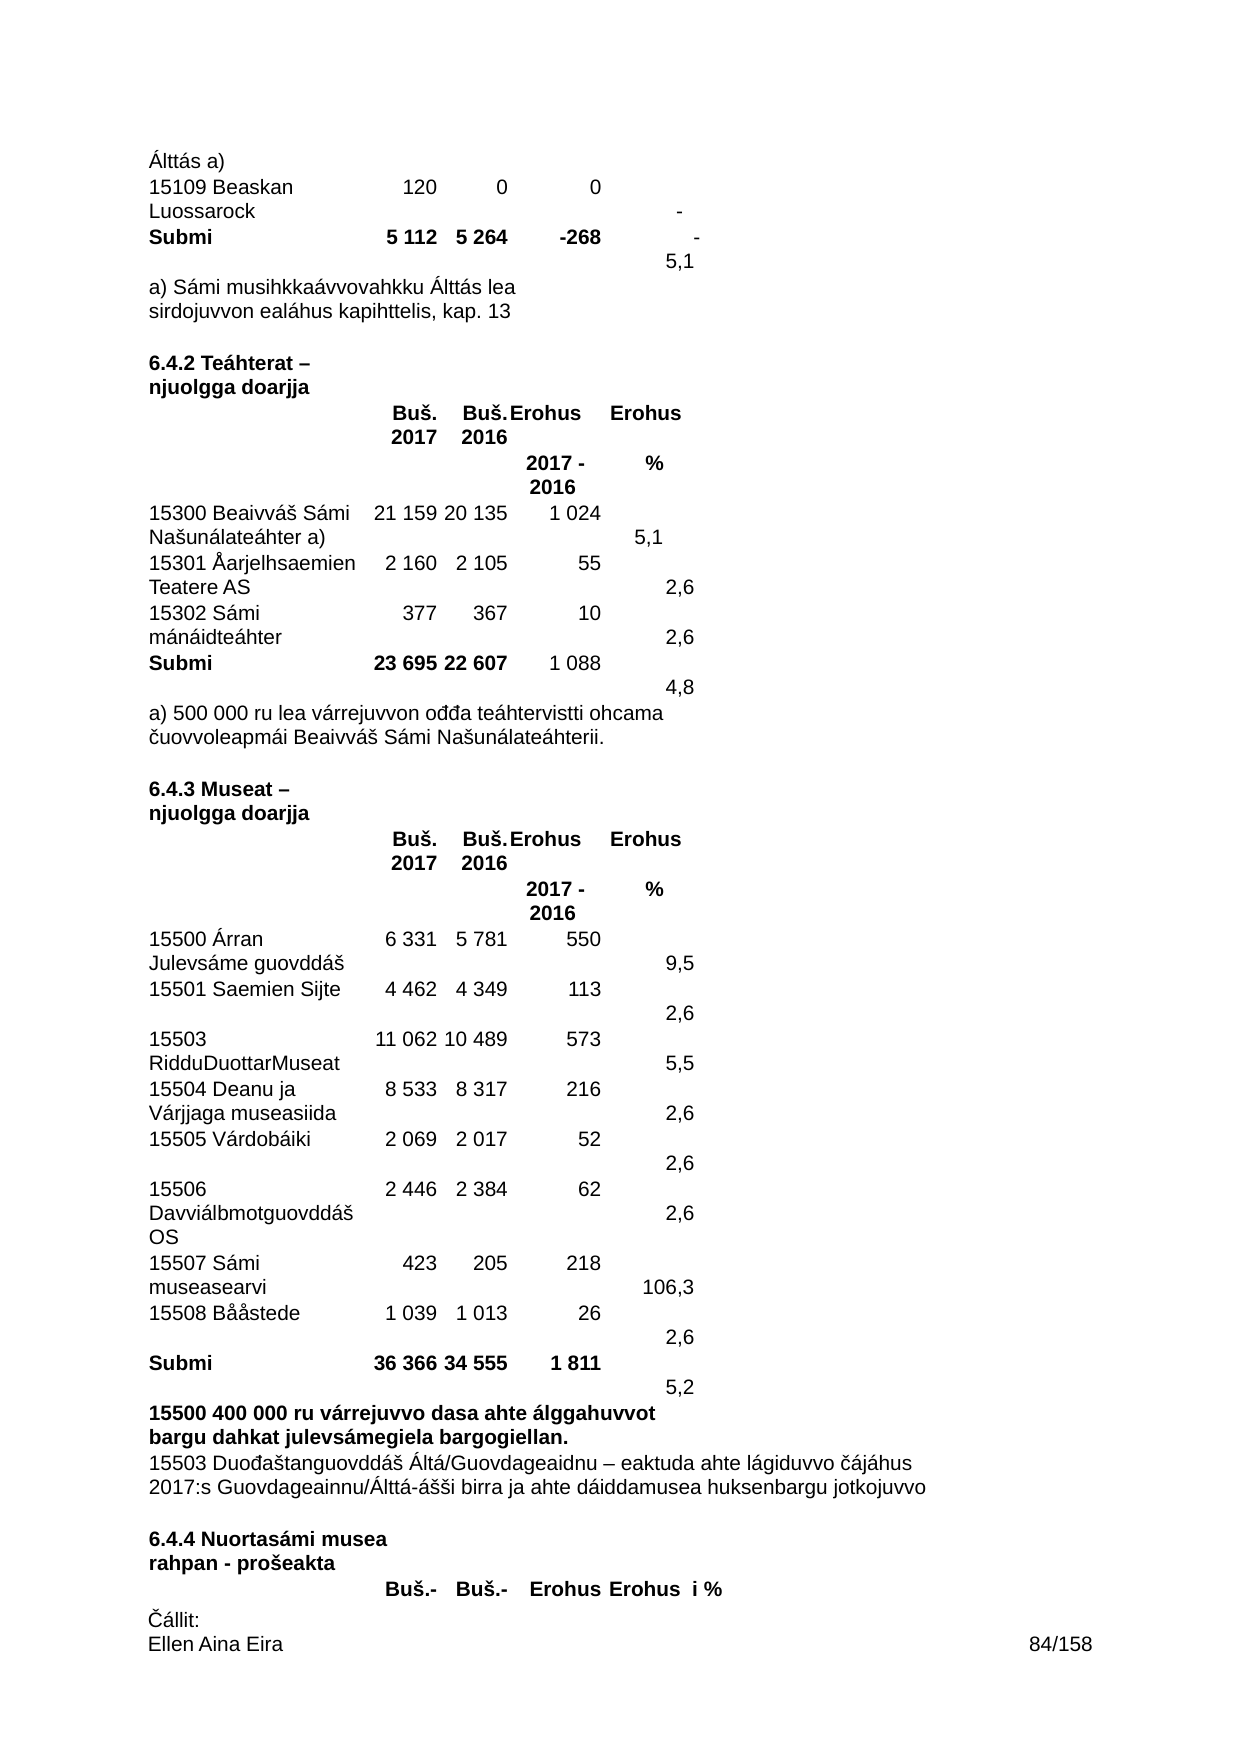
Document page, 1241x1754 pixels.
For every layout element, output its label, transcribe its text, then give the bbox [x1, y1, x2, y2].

table_cell [933, 1576, 1038, 1602]
table_cell [933, 500, 1038, 550]
table_cell 5 264 [438, 224, 508, 274]
table_cell [806, 1076, 871, 1126]
table_cell [806, 976, 871, 1026]
table_cell 2 160 [368, 550, 438, 600]
table_cell - [602, 148, 701, 174]
table_cell [871, 1176, 933, 1250]
table_cell [438, 1526, 508, 1576]
table_cell [806, 876, 871, 926]
table_cell [871, 1076, 933, 1126]
table_cell 11 062 [368, 1026, 438, 1076]
table_cell [806, 274, 871, 324]
table_cell 20 135 [438, 500, 508, 550]
table_cell [806, 148, 871, 174]
table_cell [602, 350, 701, 400]
table_cell 55 [509, 550, 602, 600]
table_cell 5,2 [602, 1350, 701, 1400]
table_cell [806, 1500, 871, 1526]
table_cell 2,6 [602, 1176, 701, 1250]
table_cell 205 [438, 1250, 508, 1300]
table_cell 10 489 [438, 1026, 508, 1076]
table_cell [1038, 1176, 1093, 1250]
table_cell [933, 1350, 1038, 1400]
table_cell [148, 876, 367, 926]
table_cell [806, 400, 871, 450]
table_cell [871, 650, 933, 700]
table_cell [871, 976, 933, 1026]
table_cell 15109 Beaskan Luossarock [148, 174, 367, 224]
table_cell [806, 1026, 871, 1076]
table_cell [933, 926, 1038, 976]
table_cell [368, 148, 438, 174]
table_cell Buš. 2016 [438, 826, 508, 876]
table_cell Buš.- [368, 1576, 438, 1602]
table_cell [933, 876, 1038, 926]
table_cell [701, 274, 806, 324]
table_cell [509, 750, 602, 776]
table_cell [368, 450, 438, 500]
table_cell [1038, 926, 1093, 976]
table_cell 52 [509, 1126, 602, 1176]
table_cell [933, 1026, 1038, 1076]
table_cell [806, 700, 871, 750]
table_cell [806, 826, 871, 876]
table_cell [806, 1350, 871, 1400]
table_cell [701, 148, 806, 174]
table_cell [438, 350, 508, 400]
table_cell 2 384 [438, 1176, 508, 1250]
table_cell 2017 - 2016 [509, 450, 602, 500]
table_cell [933, 148, 1038, 174]
table_cell [933, 1076, 1038, 1126]
table_cell [871, 1026, 933, 1076]
table_cell 15300 Beaivváš Sámi Našunálateáhter a) [148, 500, 367, 550]
table_cell [871, 700, 933, 750]
table_cell [438, 324, 508, 350]
table_cell [368, 350, 438, 400]
table_cell % [602, 450, 701, 500]
table_cell [701, 224, 806, 274]
table_cell 377 [368, 600, 438, 650]
table_cell [871, 174, 933, 224]
table_cell [806, 1126, 871, 1176]
table_cell [602, 776, 701, 826]
table_cell 4 349 [438, 976, 508, 1026]
table_cell [701, 350, 806, 400]
table_cell 34 555 [438, 1350, 508, 1400]
table_cell Buš. 2017 [368, 826, 438, 876]
table_cell 9,5 [602, 926, 701, 976]
table_cell [1038, 600, 1093, 650]
table_cell [1038, 1450, 1093, 1500]
table_cell Buš. 2017 [368, 400, 438, 450]
table_cell [806, 1526, 871, 1576]
table_cell [701, 1076, 806, 1126]
table_cell [701, 926, 806, 976]
table_cell a) Sámi musihkkaávvovahkku Álttás lea sirdojuvvon ealáhus kapihttelis, kap. 13 [148, 274, 602, 324]
table_cell [871, 350, 933, 400]
table_cell [701, 1500, 806, 1526]
table_cell [701, 324, 806, 350]
table_cell [701, 776, 806, 826]
table_cell [1038, 350, 1093, 400]
table_cell % [602, 876, 701, 926]
table_cell 15508 Bååstede [148, 1300, 367, 1350]
table_cell [701, 750, 806, 776]
table_header [136, 148, 1104, 1602]
table_cell [438, 750, 508, 776]
table_cell [1038, 174, 1093, 224]
table_cell -268 [509, 224, 602, 274]
table_cell 8 317 [438, 1076, 508, 1126]
table_cell [933, 826, 1038, 876]
table_cell [871, 450, 933, 500]
table_cell Erohus [602, 826, 701, 876]
table_cell [933, 1126, 1038, 1176]
table_cell [602, 1500, 701, 1526]
table_cell [1038, 750, 1093, 776]
table_cell [933, 1450, 1038, 1500]
table_cell [701, 876, 806, 926]
table_cell [806, 1300, 871, 1350]
table_cell [806, 174, 871, 224]
table_cell 23 695 [368, 650, 438, 700]
table_cell 15500 Árran Julevsáme guovddáš [148, 926, 367, 976]
table_cell 62 [509, 1176, 602, 1250]
table_cell [871, 400, 933, 450]
table_cell [701, 1250, 806, 1300]
table_cell 1 811 [509, 1350, 602, 1400]
table_cell [933, 450, 1038, 500]
table_cell 2,6 [602, 1126, 701, 1176]
table_cell [1038, 976, 1093, 1026]
table_cell 4,8 [602, 650, 701, 700]
table_cell [871, 1126, 933, 1176]
table_cell 5 781 [438, 926, 508, 976]
table_cell 5,1 [602, 500, 701, 550]
table_cell [1038, 650, 1093, 700]
table_cell 2,6 [602, 1300, 701, 1350]
table_cell 5 112 [368, 224, 438, 274]
table_cell Submi [148, 650, 367, 700]
table_cell 0 [438, 174, 508, 224]
table_cell [1038, 450, 1093, 500]
table_cell [1038, 324, 1093, 350]
table_cell [806, 776, 871, 826]
table_cell [148, 400, 367, 450]
table_cell [933, 1500, 1038, 1526]
table_cell [933, 324, 1038, 350]
table_cell 15501 Saemien Sijte [148, 976, 367, 1026]
table_cell 22 607 [438, 650, 508, 700]
table_cell [933, 1250, 1038, 1300]
table_cell [871, 324, 933, 350]
table_cell 15505 Várdobáiki [148, 1126, 367, 1176]
table_cell [871, 500, 933, 550]
table_cell [871, 224, 933, 274]
table_cell [1038, 1076, 1093, 1126]
table_cell [871, 148, 933, 174]
table_cell [1038, 1526, 1093, 1576]
table_cell [871, 550, 933, 600]
table_cell [602, 750, 701, 776]
table_cell 1 039 [368, 1300, 438, 1350]
table_cell [933, 700, 1038, 750]
table_cell 218 [509, 1250, 602, 1300]
table_cell [1038, 1400, 1093, 1450]
table_cell 6.4.2 Teáhterat – njuolgga doarjja [148, 350, 367, 400]
table_cell [933, 1400, 1038, 1450]
table_cell [1038, 400, 1093, 450]
table_cell 6 331 [368, 926, 438, 976]
table_cell [1038, 1300, 1093, 1350]
table_cell [148, 1500, 508, 1526]
table_cell [701, 1526, 806, 1576]
table_cell [933, 174, 1038, 224]
table_cell 2 069 [368, 1126, 438, 1176]
table_cell [806, 650, 871, 700]
table_cell 6.4.3 Museat – njuolgga doarjja [148, 776, 367, 826]
table_cell [701, 826, 806, 876]
table_cell [806, 350, 871, 400]
table_cell [509, 324, 602, 350]
table_cell [509, 148, 602, 174]
table_cell [933, 650, 1038, 700]
table_cell 120 [368, 174, 438, 224]
table_cell [701, 450, 806, 500]
table_cell Buš.- [438, 1576, 508, 1602]
table_cell [806, 500, 871, 550]
table_cell [148, 750, 367, 776]
table_cell Erohus [509, 1576, 602, 1602]
table_cell 15507 Sámi museasearvi [148, 1250, 367, 1300]
table_cell [509, 776, 602, 826]
table_cell 367 [438, 600, 508, 650]
table_cell [1038, 776, 1093, 826]
table_cell [871, 1576, 933, 1602]
table_cell 15500 400 000 ru várrejuvvo dasa ahte álggahuvvot bargu dahkat julevsámegiela bargogiellan. [148, 1400, 701, 1450]
table_cell [933, 274, 1038, 324]
table_cell 4 462 [368, 976, 438, 1026]
table_cell [438, 148, 508, 174]
table_cell 15504 Deanu ja Várjjaga museasiida [148, 1076, 367, 1126]
table_cell 550 [509, 926, 602, 976]
table_cell [871, 600, 933, 650]
table_cell 36 366 [368, 1350, 438, 1400]
table_cell Buš. 2016 [438, 400, 508, 450]
table_cell 2 446 [368, 1176, 438, 1250]
table_cell Erohus i % [602, 1576, 806, 1602]
table_cell [1038, 1350, 1093, 1400]
table_cell [1038, 1126, 1093, 1176]
table_cell 8 533 [368, 1076, 438, 1126]
table_cell [806, 224, 871, 274]
table_cell [933, 750, 1038, 776]
table_cell [438, 776, 508, 826]
table_cell [871, 826, 933, 876]
table_cell [438, 876, 508, 926]
table_cell [933, 1526, 1038, 1576]
table_cell - [602, 174, 701, 224]
table_cell [148, 324, 367, 350]
table_cell [1038, 500, 1093, 550]
table_cell [1038, 550, 1093, 600]
table_cell [701, 500, 806, 550]
table_cell 2 105 [438, 550, 508, 600]
table_cell [1038, 274, 1093, 324]
table_cell [806, 600, 871, 650]
table_cell [602, 1526, 701, 1576]
table_cell [933, 1300, 1038, 1350]
table_cell [1038, 700, 1093, 750]
table_cell [701, 1300, 806, 1350]
table_cell [701, 400, 806, 450]
table_cell 2,6 [602, 976, 701, 1026]
table_cell [871, 776, 933, 826]
table_cell [933, 600, 1038, 650]
table_cell [933, 776, 1038, 826]
table_cell Submi [148, 1350, 367, 1400]
table_cell 106,3 [602, 1250, 701, 1300]
table_cell [806, 324, 871, 350]
table_cell [806, 1176, 871, 1250]
table_cell [148, 826, 367, 876]
table_cell - 5,1 [602, 224, 701, 274]
table_cell 2 017 [438, 1126, 508, 1176]
table_cell [602, 324, 701, 350]
table_cell [871, 750, 933, 776]
table_cell 216 [509, 1076, 602, 1126]
table_cell [1038, 1576, 1093, 1602]
table_cell [701, 550, 806, 600]
table_cell 6.4.4 Nuortasámi musea rahpan - prošeakta [148, 1526, 438, 1576]
table_cell Erohus [509, 400, 602, 450]
table_cell [1038, 826, 1093, 876]
table_cell [933, 550, 1038, 600]
table_cell [1038, 1026, 1093, 1076]
table_cell [701, 1400, 806, 1450]
table_cell [509, 1526, 602, 1576]
table_cell [933, 224, 1038, 274]
table_cell [806, 926, 871, 976]
table_cell Erohus [509, 826, 602, 876]
table_cell [806, 1250, 871, 1300]
table_cell [871, 274, 933, 324]
table_cell Álttás a) [148, 148, 367, 174]
table_cell [871, 1300, 933, 1350]
table_cell [148, 450, 367, 500]
table_cell 21 159 [368, 500, 438, 550]
table_cell a) 500 000 ru lea várrejuvvon ođđa teáhtervistti ohcama čuovvoleapmái Beaivváš Sámi Našunálateáhterii. [148, 700, 806, 750]
table_cell [806, 1400, 871, 1450]
table_cell [806, 450, 871, 500]
table_cell [701, 1026, 806, 1076]
table_cell [806, 550, 871, 600]
table_cell [1038, 224, 1093, 274]
table_cell [368, 876, 438, 926]
table_cell [933, 350, 1038, 400]
table_cell [1038, 876, 1093, 926]
table_cell 1 013 [438, 1300, 508, 1350]
table_cell 15503 RidduDuottarMuseat [148, 1026, 367, 1076]
table_cell [368, 324, 438, 350]
table_cell [1038, 1500, 1093, 1526]
table_cell [148, 1576, 367, 1602]
table_cell [1038, 148, 1093, 174]
table_cell 2017 - 2016 [509, 876, 602, 926]
table_cell 2,6 [602, 600, 701, 650]
table_cell [509, 350, 602, 400]
table_cell 1 088 [509, 650, 602, 700]
table_cell [1038, 1250, 1093, 1300]
table_cell [701, 976, 806, 1026]
table_cell [701, 1350, 806, 1400]
table_cell [701, 1176, 806, 1250]
table_cell 113 [509, 976, 602, 1026]
table_cell 0 [509, 174, 602, 224]
table_cell [871, 1350, 933, 1400]
table_cell 2,6 [602, 1076, 701, 1126]
table_cell [701, 1126, 806, 1176]
table_cell 1 024 [509, 500, 602, 550]
table_cell [438, 450, 508, 500]
table_cell [806, 1576, 871, 1602]
table_cell [368, 750, 438, 776]
table_cell [701, 600, 806, 650]
table_cell [871, 1400, 933, 1450]
table_cell 423 [368, 1250, 438, 1300]
table_cell [701, 174, 806, 224]
table_cell [933, 1176, 1038, 1250]
table_cell 10 [509, 600, 602, 650]
table_cell 573 [509, 1026, 602, 1076]
table_cell Erohus [602, 400, 701, 450]
table_cell [806, 750, 871, 776]
table_cell [871, 1526, 933, 1576]
table_cell 15301 Åarjelhsaemien Teatere AS [148, 550, 367, 600]
table_cell 26 [509, 1300, 602, 1350]
table_cell 5,5 [602, 1026, 701, 1076]
table_cell [871, 1250, 933, 1300]
table_cell 15506 Davviálbmotguovddáš OS [148, 1176, 367, 1250]
table_cell [602, 274, 701, 324]
table_cell Submi [148, 224, 367, 274]
table_cell [933, 400, 1038, 450]
table_cell [871, 876, 933, 926]
table_cell [509, 1500, 602, 1526]
table_cell [871, 1500, 933, 1526]
table_cell 15503 Duođaštanguovddáš Áltá/Guovdageaidnu – eaktuda ahte lágiduvvo čájáhus 2017:s Guovdageainnu/Álttá-ášši birra ja ahte dáiddamusea huksenbargu jotkojuvvo [148, 1450, 933, 1500]
table_cell 2,6 [602, 550, 701, 600]
table_cell [933, 976, 1038, 1026]
table_cell [368, 776, 438, 826]
table_cell [701, 650, 806, 700]
table_cell 15302 Sámi mánáidteáhter [148, 600, 367, 650]
table_cell [871, 926, 933, 976]
